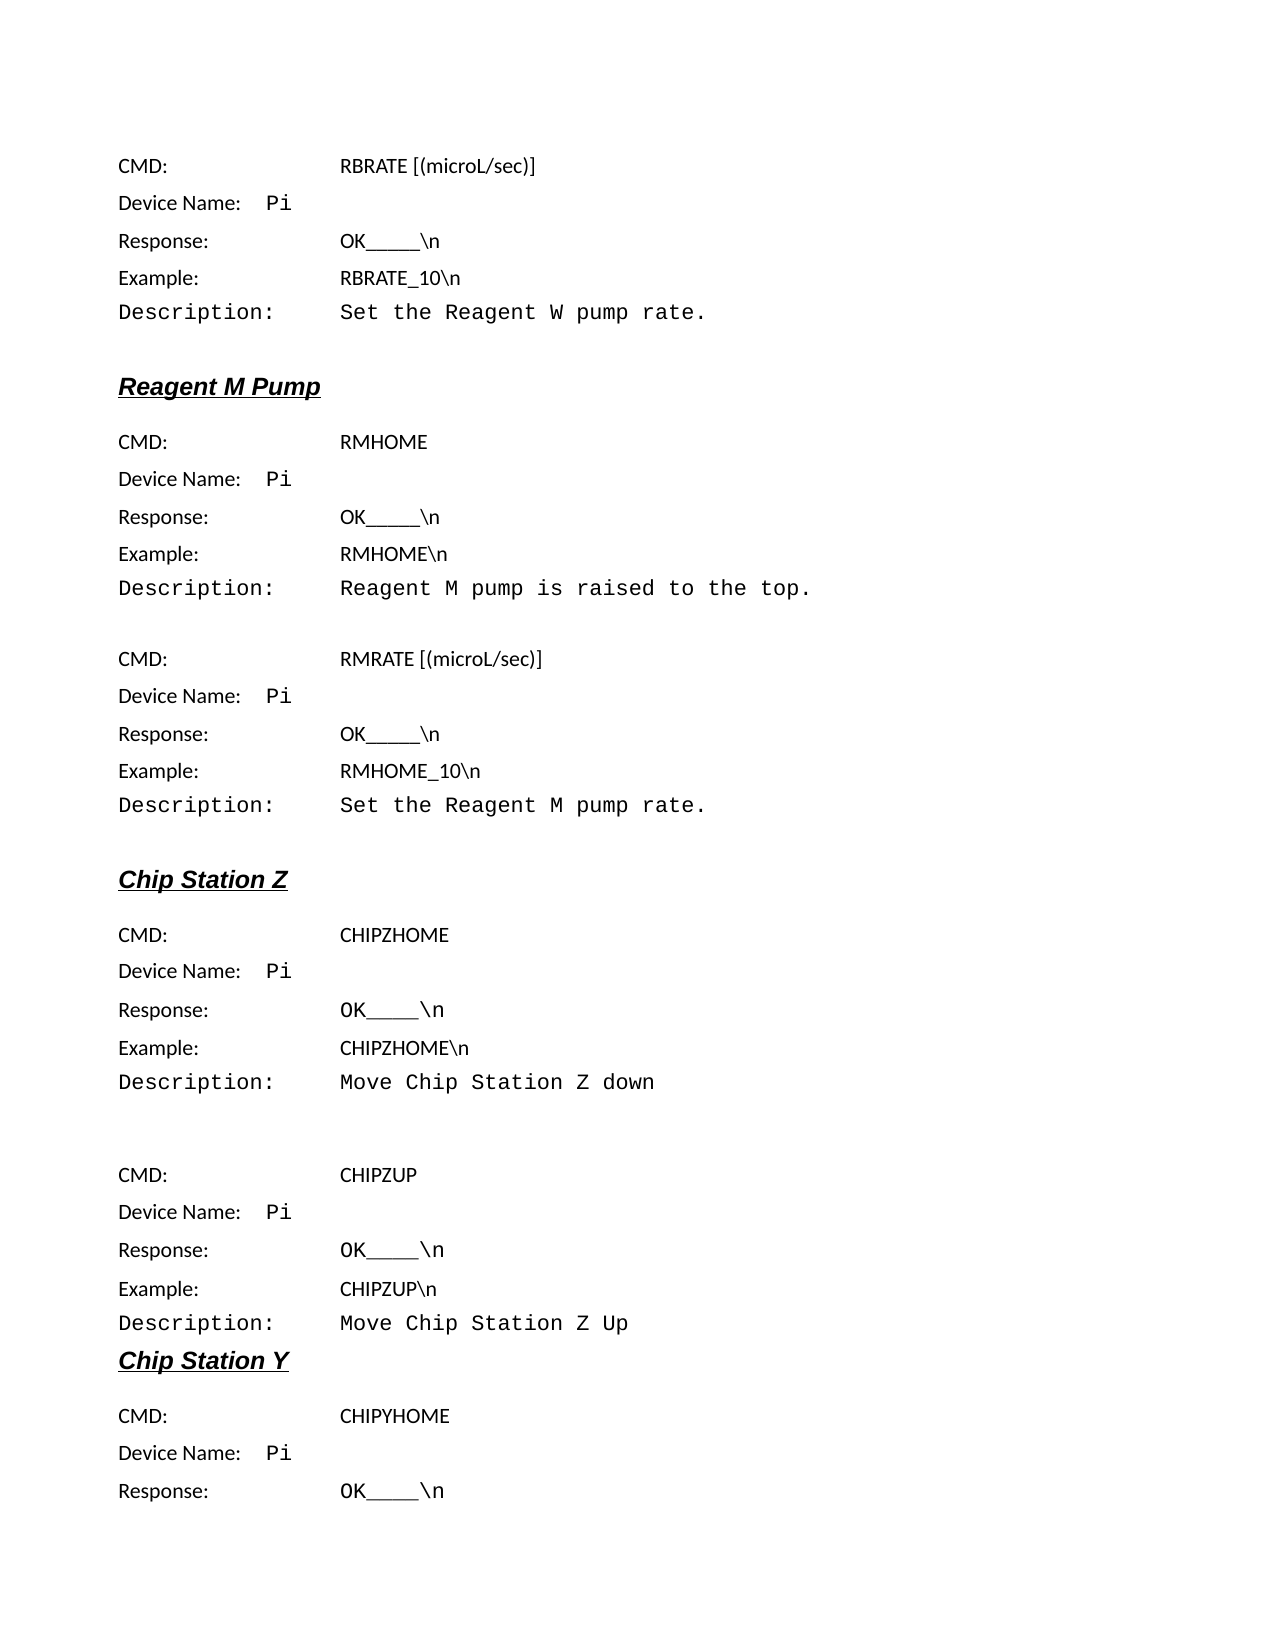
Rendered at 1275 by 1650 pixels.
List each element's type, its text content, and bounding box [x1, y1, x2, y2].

text Description: Move Chip Station Z Up [118, 1312, 1157, 1337]
text CMD: RBRATE [(microL/sec)] [118, 152, 1157, 179]
text Response: OK____\n [118, 996, 1157, 1024]
text Description: Set the Reagent W pump rate. [118, 301, 1157, 326]
text Description: Reagent M pump is raised to the top. [118, 577, 1157, 602]
text CMD: CHIPZHOME [118, 921, 1157, 948]
text Response: OK____\n [118, 1237, 1157, 1264]
text Response: OK_____\n [118, 720, 1157, 747]
text Example: RBRATE_10\n [118, 264, 1157, 291]
text Description: Set the Reagent M pump rate. [118, 794, 1157, 818]
text Device Name: Pi [118, 1198, 1157, 1226]
text Chip Station Z [118, 865, 1157, 893]
text CMD: CHIPYHOME [118, 1402, 1157, 1429]
text Example: RMHOME\n [118, 540, 1157, 567]
text Device Name: Pi [118, 1439, 1157, 1467]
text CMD: RMRATE [(microL/sec)] [118, 645, 1157, 672]
text CMD: CHIPZUP [118, 1162, 1157, 1188]
text Chip Station Y [118, 1346, 1157, 1375]
text Response: OK_____\n [118, 227, 1157, 254]
text Example: RMHOME_10\n [118, 757, 1157, 784]
text Device Name: Pi [118, 682, 1157, 710]
text Device Name: Pi [118, 189, 1157, 217]
text CMD: RMHOME [118, 428, 1157, 455]
text Response: OK____\n [118, 1477, 1157, 1505]
text Device Name: Pi [118, 958, 1157, 986]
text Example: CHIPZHOME\n [118, 1034, 1157, 1061]
text Device Name: Pi [118, 465, 1157, 493]
text Example: CHIPZUP\n [118, 1275, 1157, 1302]
text Response: OK_____\n [118, 503, 1157, 530]
text Reagent M Pump [118, 372, 1157, 401]
text Description: Move Chip Station Z down [118, 1071, 1157, 1096]
